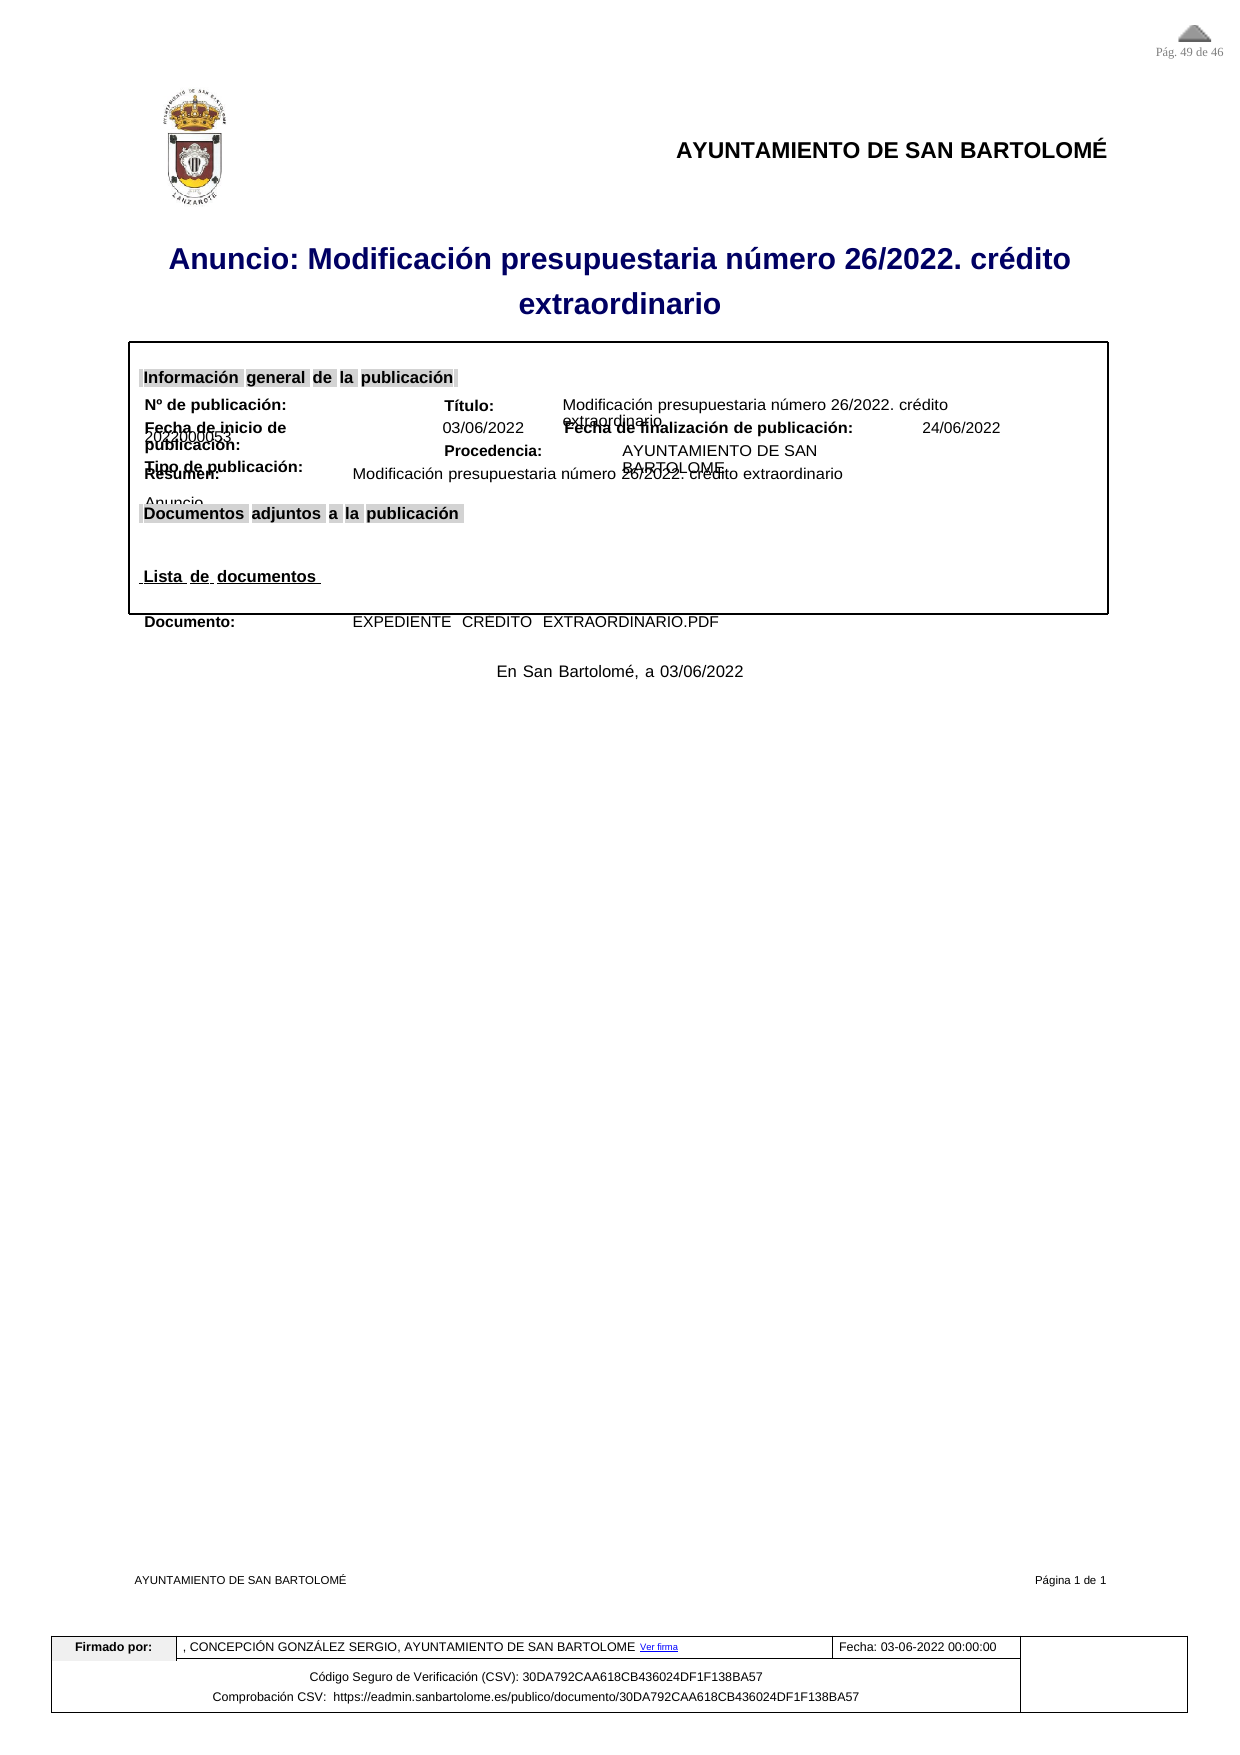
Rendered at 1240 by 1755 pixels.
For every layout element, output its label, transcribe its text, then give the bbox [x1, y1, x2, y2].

picture [130, 71, 261, 224]
table_header Fecha: 03-06-2022 00:00:00 [833, 1637, 1020, 1658]
table_header , CONCEPCIÓN GONZÁLEZ SERGIO, AYUNTAMIENTO DE SAN BARTOLOME Ver firma [177, 1637, 832, 1658]
table_header Firmado por: [52, 1637, 176, 1658]
text AYUNTAMIENTO DE SAN BARTOLOMÉ Página 1 de 1 [134, 1574, 1235, 1587]
table_cell Código Seguro de Verificación (CSV): 30DA792CAA618CB436024DF1F138BA57 Comprobación CSV: https://eadmin.sanbartolome.es/publico/documento/30DA792CAA618CB436024DF1F138BA57 [52, 1659, 1020, 1712]
table_header [1021, 1637, 1187, 1712]
text Anuncio: Modificación presupuestaria número 26/2022. crédito extraordinario [166, 241, 1074, 321]
text AYUNTAMIENTO DE SAN BARTOLOMÉ [676, 137, 1235, 164]
text En San Bartolomé, a 03/06/2022 [166, 661, 1074, 681]
picture [1177, 25, 1212, 42]
